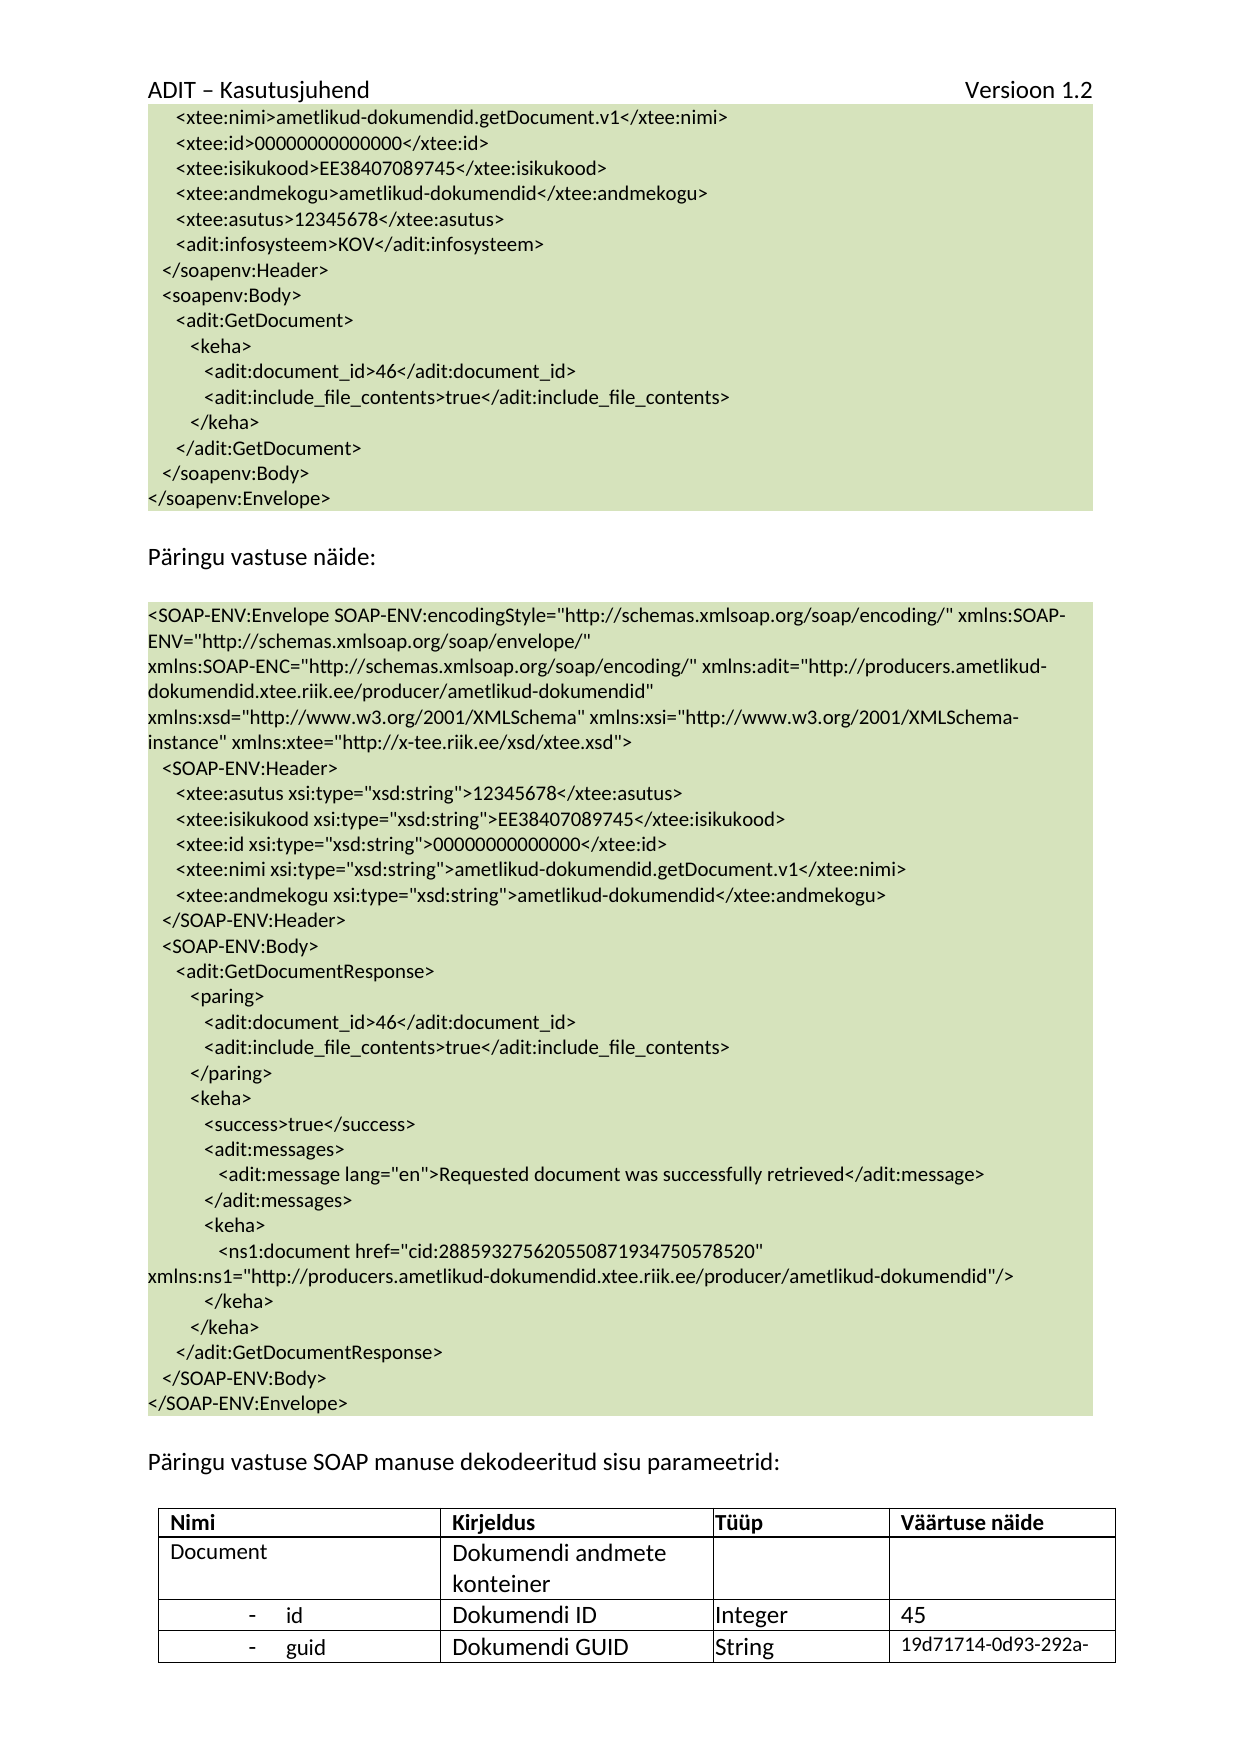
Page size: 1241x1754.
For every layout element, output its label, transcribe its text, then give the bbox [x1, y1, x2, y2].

table_cell id [159, 1600, 440, 1630]
text <SOAP-ENV:Body> [148, 933, 1093, 958]
table_cell 19d71714-0d93-292a- [890, 1631, 1115, 1662]
text <adit:messages> [148, 1136, 1093, 1162]
table_cell guid [159, 1631, 440, 1662]
table_cell 45 [890, 1600, 1115, 1630]
text </soapenv:Envelope> [148, 486, 1093, 511]
text </adit:messages> [148, 1187, 1093, 1212]
text <xtee:isikukood xsi:type="xsd:string">EE38407089745</xtee:isikukood> [148, 806, 1093, 831]
table_header Väärtuse näide [890, 1509, 1115, 1536]
text <SOAP-ENV:Header> [148, 755, 1093, 780]
text </SOAP-ENV:Envelope> [148, 1390, 1093, 1416]
table_cell String [714, 1631, 889, 1662]
text <keha> [148, 1212, 1093, 1238]
text <xtee:asutus>12345678</xtee:asutus> [148, 206, 1093, 231]
text </paring> [148, 1060, 1093, 1085]
text <xtee:andmekogu>ametlikud-dokumendid</xtee:andmekogu> [148, 181, 1093, 206]
text <keha> [148, 1085, 1093, 1111]
text <adit:infosysteem>KOV</adit:infosysteem> [148, 231, 1093, 257]
text <ns1:document href="cid:288593275620550871934750578520" xmlns:ns1="http://producers.ametlikud-dokumendid.xtee.riik.ee/producer/ametlikud-dokumendid"/> [148, 1238, 1093, 1289]
table_cell [890, 1538, 1115, 1598]
text </keha> [148, 1289, 1093, 1314]
text <SOAP-ENV:Envelope SOAP-ENV:encodingStyle="http://schemas.xmlsoap.org/soap/encoding/" xmlns:SOAP-ENV="http://schemas.xmlsoap.org/soap/envelope/" xmlns:SOAP-ENC="http://schemas.xmlsoap.org/soap/encoding/" xmlns:adit="http://producers.ametlikud-dokumendid.xtee.riik.ee/producer/ametlikud-dokumendid" xmlns:xsd="http://www.w3.org/2001/XMLSchema" xmlns:xsi="http://www.w3.org/2001/XMLSchema-instance" xmlns:xtee="http://x-tee.riik.ee/xsd/xtee.xsd"> [148, 602, 1093, 755]
text </soapenv:Header> [148, 257, 1093, 282]
text </soapenv:Body> [148, 460, 1093, 486]
text <success>true</success> [148, 1111, 1093, 1136]
table_header Tüüp [714, 1509, 889, 1536]
text <soapenv:Body> [148, 282, 1093, 308]
text <keha> [148, 333, 1093, 358]
table_cell Integer [714, 1600, 889, 1630]
table_header Nimi [159, 1509, 440, 1536]
text <xtee:isikukood>EE38407089745</xtee:isikukood> [148, 155, 1093, 181]
text <adit:include_file_contents>true</adit:include_file_contents> [148, 1034, 1093, 1060]
text <adit:GetDocumentResponse> [148, 958, 1093, 984]
text <xtee:andmekogu xsi:type="xsd:string">ametlikud-dokumendid</xtee:andmekogu> [148, 882, 1093, 907]
text </adit:GetDocumentResponse> [148, 1339, 1093, 1365]
text <xtee:asutus xsi:type="xsd:string">12345678</xtee:asutus> [148, 780, 1093, 806]
text </keha> [148, 409, 1093, 435]
table_header Kirjeldus [441, 1509, 713, 1536]
table_cell Document [159, 1538, 440, 1598]
text <adit:message lang="en">Requested document was successfully retrieved</adit:message> [148, 1162, 1093, 1187]
text </SOAP-ENV:Header> [148, 907, 1093, 933]
text <adit:GetDocument> [148, 308, 1093, 333]
text <xtee:nimi>ametlikud-dokumendid.getDocument.v1</xtee:nimi> [148, 104, 1093, 130]
text <adit:include_file_contents>true</adit:include_file_contents> [148, 384, 1093, 409]
table_cell [714, 1538, 889, 1598]
table_cell Dokumendi GUID [441, 1631, 713, 1662]
text <adit:document_id>46</adit:document_id> [148, 1009, 1093, 1034]
text <adit:document_id>46</adit:document_id> [148, 358, 1093, 384]
text <xtee:id xsi:type="xsd:string">00000000000000</xtee:id> [148, 831, 1093, 857]
text <xtee:nimi xsi:type="xsd:string">ametlikud-dokumendid.getDocument.v1</xtee:nimi> [148, 857, 1093, 882]
text </adit:GetDocument> [148, 435, 1093, 460]
text <xtee:id>00000000000000</xtee:id> [148, 130, 1093, 155]
text <paring> [148, 984, 1093, 1009]
text </SOAP-ENV:Body> [148, 1365, 1093, 1390]
table_cell Dokumendi andmete konteiner [441, 1538, 713, 1598]
text Päringu vastuse näide: [148, 541, 1093, 572]
table_cell Dokumendi ID [441, 1600, 713, 1630]
text </keha> [148, 1314, 1093, 1339]
text Päringu vastuse SOAP manuse dekodeeritud sisu parameetrid: [148, 1446, 1093, 1477]
